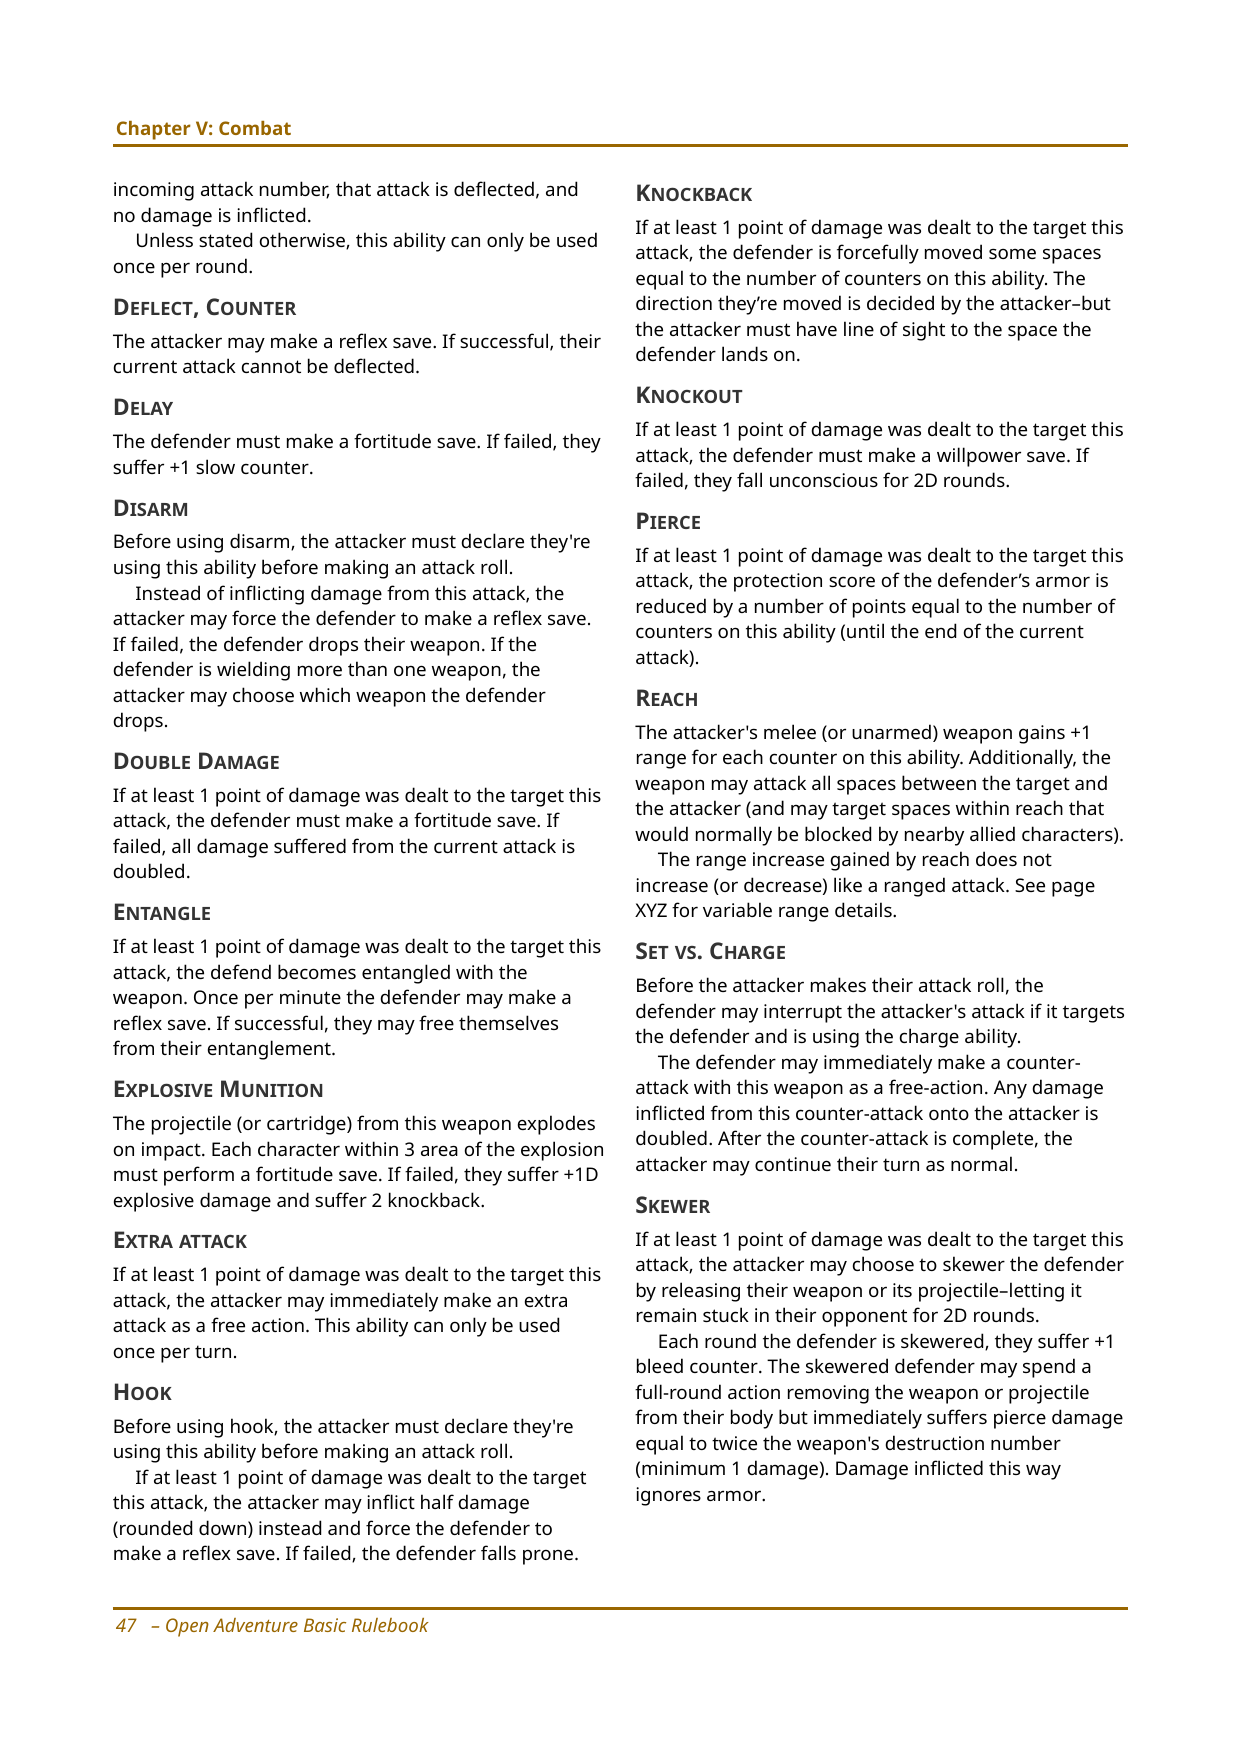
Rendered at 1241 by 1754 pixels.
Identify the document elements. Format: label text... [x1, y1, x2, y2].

subtitle Knockout [635, 379, 1128, 410]
text If at least 1 point of damage was dealt to the target this attack, the defend becomes entangled with the weapon. Once per minute the defender may make a reflex save. If successful, they may free themselves from their entanglement. [113, 933, 605, 1061]
text Before the attacker makes their attack roll, the defender may interrupt the attacker's attack if it targets the defender and is using the charge ability. [635, 973, 1128, 1049]
subtitle Reach [635, 682, 1128, 713]
subtitle Explosive Munition [113, 1073, 605, 1104]
text If at least 1 point of damage was dealt to the target this attack, the attacker may inflict half damage (rounded down) instead and force the defender to make a reflex save. If failed, the defender falls prone. [113, 1464, 605, 1566]
text The projectile (or cartridge) from this weapon explodes on impact. Each character within 3 area of the explosion must perform a fortitude save. If failed, they suffer +1D explosive damage and suffer 2 knockback. [113, 1110, 605, 1212]
subtitle Hook [113, 1376, 605, 1407]
subtitle Extra attack [113, 1224, 605, 1256]
text The attacker may make a reflex save. If successful, their current attack cannot be deflected. [113, 328, 605, 379]
subtitle Pierce [635, 505, 1128, 536]
text Before using disarm, the attacker must declare they're using this ability before making an attack roll. [113, 529, 605, 580]
text The defender may immediately make a counter-attack with this weapon as a free-action. Any damage inflicted from this counter-attack onto the attacker is doubled. After the counter-attack is complete, the attacker may continue their turn as normal. [635, 1049, 1128, 1177]
subtitle Knockback [635, 177, 1128, 208]
text Unless stated otherwise, this ability can only be used once per round. [113, 228, 605, 279]
text The range increase gained by reach does not increase (or decrease) like a ranged attack. See page XYZ for variable range details. [635, 847, 1128, 923]
text Before using hook, the attacker must declare they're using this ability before making an attack roll. [113, 1413, 605, 1464]
text Instead of inflicting damage from this attack, the attacker may force the defender to make a reflex save. If failed, the defender drops their weapon. If the defender is wielding more than one weapon, the attacker may choose which weapon the defender drops. [113, 580, 605, 733]
text Each round the defender is skewered, they suffer +1 bleed counter. The skewered defender may spend a full-round action removing the weapon or projectile from their body but immediately suffers pierce damage equal to twice the weapon's destruction number (minimum 1 damage). Damage inflicted this way ignores armor. [635, 1328, 1128, 1507]
subtitle Deflect, Counter [113, 291, 605, 322]
text If at least 1 point of damage was dealt to the target this attack, the defender is forcefully moved some spaces equal to the number of counters on this ability. The direction they’re moved is decided by the attacker–but the attacker must have line of sight to the space the defender lands on. [635, 214, 1128, 367]
text The attacker's melee (or unarmed) weapon gains +1 range for each counter on this ability. Additionally, the weapon may attack all spaces between the target and the attacker (and may target spaces within reach that would normally be blocked by nearby allied characters). [635, 719, 1128, 847]
subtitle Double Damage [113, 745, 605, 776]
subtitle Delay [113, 391, 605, 422]
text If at least 1 point of damage was dealt to the target this attack, the attacker may choose to skewer the defender by releasing their weapon or its projectile–letting it remain stuck in their opponent for 2D rounds. [635, 1226, 1128, 1328]
text If at least 1 point of damage was dealt to the target this attack, the defender must make a fortitude save. If failed, all damage suffered from the current attack is doubled. [113, 782, 605, 884]
text If at least 1 point of damage was dealt to the target this attack, the defender must make a willpower save. If failed, they fall unconscious for 2D rounds. [635, 416, 1128, 493]
subtitle Entangle [113, 896, 605, 927]
subtitle Skewer [635, 1189, 1128, 1220]
text The defender must make a fortitude save. If failed, they suffer +1 slow counter. [113, 428, 605, 479]
subtitle Set vs. Charge [635, 935, 1128, 967]
text If at least 1 point of damage was dealt to the target this attack, the protection score of the defender’s armor is reduced by a number of points equal to the number of counters on this ability (until the end of the current attack). [635, 542, 1128, 670]
text incoming attack number, that attack is deflected, and no damage is inflicted. [113, 177, 605, 228]
text If at least 1 point of damage was dealt to the target this attack, the attacker may immediately make an extra attack as a free action. This ability can only be used once per turn. [113, 1262, 605, 1364]
subtitle Disarm [113, 491, 605, 523]
